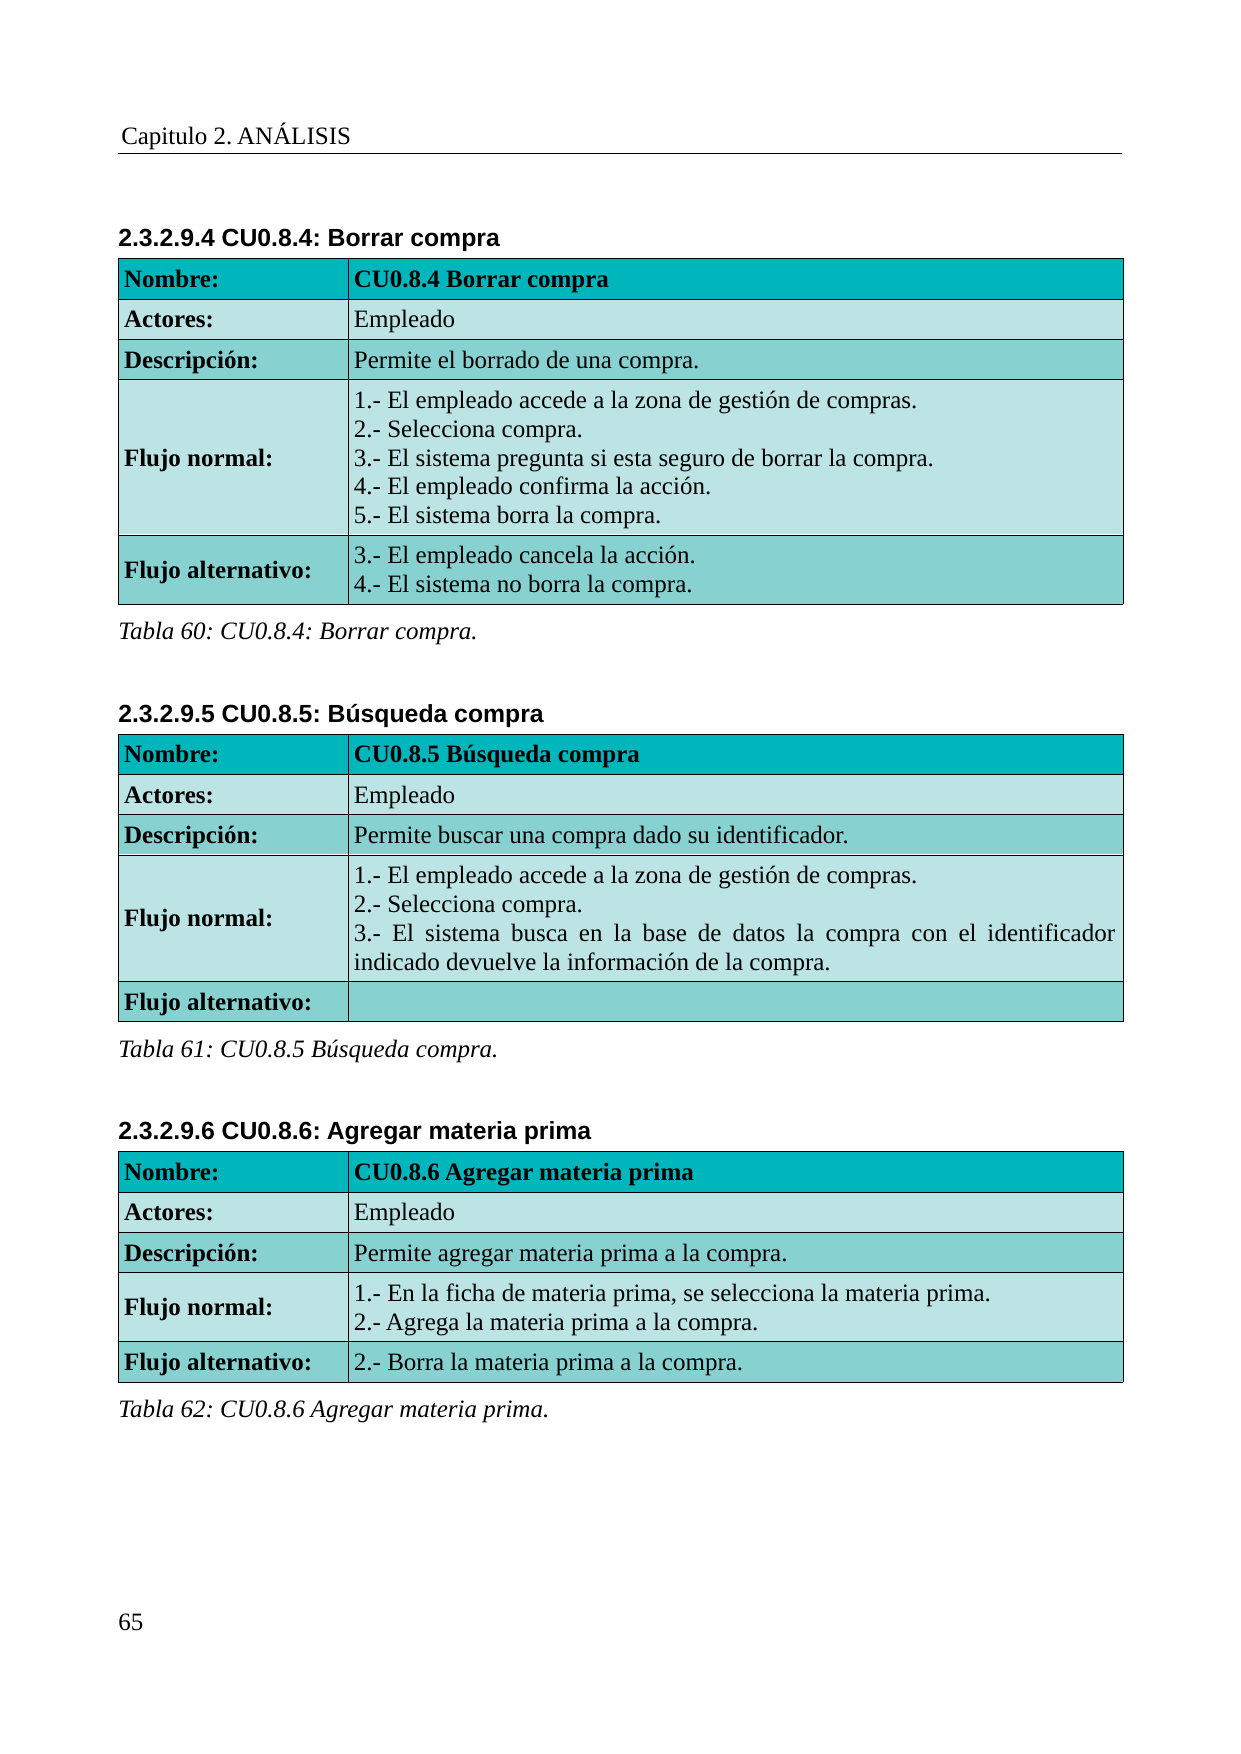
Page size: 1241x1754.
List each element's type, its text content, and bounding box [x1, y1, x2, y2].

table_header CU0.8.4 Borrar compra [349, 259, 1123, 299]
subtitle 2.3.2.9.5 CU0.8.5: Búsqueda compra [118, 699, 1122, 727]
table_cell Permite buscar una compra dado su identificador. [349, 815, 1123, 854]
table_cell Descripción: [119, 1233, 348, 1272]
table_cell Flujo normal: [119, 856, 348, 981]
table_cell Flujo alternativo: [119, 536, 348, 604]
table_cell Actores: [119, 1193, 348, 1232]
table_cell 1.- El empleado accede a la zona de gestión de compras. 2.- Selecciona compra. 3.- El sistema pregunta si esta seguro de borrar la compra. 4.- El empleado confirma la acción. 5.- El sistema borra la compra. [349, 380, 1123, 534]
table_cell [349, 982, 1123, 1021]
table_cell Empleado [349, 775, 1123, 814]
table_cell Flujo alternativo: [119, 982, 348, 1021]
table_cell Descripción: [119, 340, 348, 379]
table_cell 2.- Borra la materia prima a la compra. [349, 1342, 1123, 1382]
table_cell Descripción: [119, 815, 348, 854]
table_header Nombre: [119, 1152, 348, 1192]
table_cell Flujo alternativo: [119, 1342, 348, 1382]
table_cell 3.- El empleado cancela la acción. 4.- El sistema no borra la compra. [349, 536, 1123, 604]
table_cell Empleado [349, 300, 1123, 339]
table_cell Permite agregar materia prima a la compra. [349, 1233, 1123, 1272]
table_header CU0.8.6 Agregar materia prima [349, 1152, 1123, 1192]
table_cell Flujo normal: [119, 1273, 348, 1341]
table_header Nombre: [119, 735, 348, 774]
table_cell Actores: [119, 300, 348, 339]
subtitle 2.3.2.9.6 CU0.8.6: Agregar materia prima [118, 1116, 1122, 1145]
table_cell Empleado [349, 1193, 1123, 1232]
table_cell Permite el borrado de una compra. [349, 340, 1123, 379]
table_header Nombre: [119, 259, 348, 299]
subtitle 2.3.2.9.4 CU0.8.4: Borrar compra [118, 223, 1122, 252]
table_cell 1.- El empleado accede a la zona de gestión de compras. 2.- Selecciona compra. 3.- El sistema busca en la base de datos la compra con el identificador indicado devuelve la información de la compra. [349, 856, 1123, 981]
table_cell Flujo normal: [119, 380, 348, 534]
text Tabla 60: CU0.8.4: Borrar compra. [118, 616, 1122, 645]
table_cell Actores: [119, 775, 348, 814]
text Tabla 61: CU0.8.5 Búsqueda compra. [118, 1034, 1122, 1063]
text Tabla 62: CU0.8.6 Agregar materia prima. [118, 1394, 1122, 1423]
table_cell 1.- En la ficha de materia prima, se selecciona la materia prima. 2.- Agrega la materia prima a la compra. [349, 1273, 1123, 1341]
table_header CU0.8.5 Búsqueda compra [349, 735, 1123, 774]
